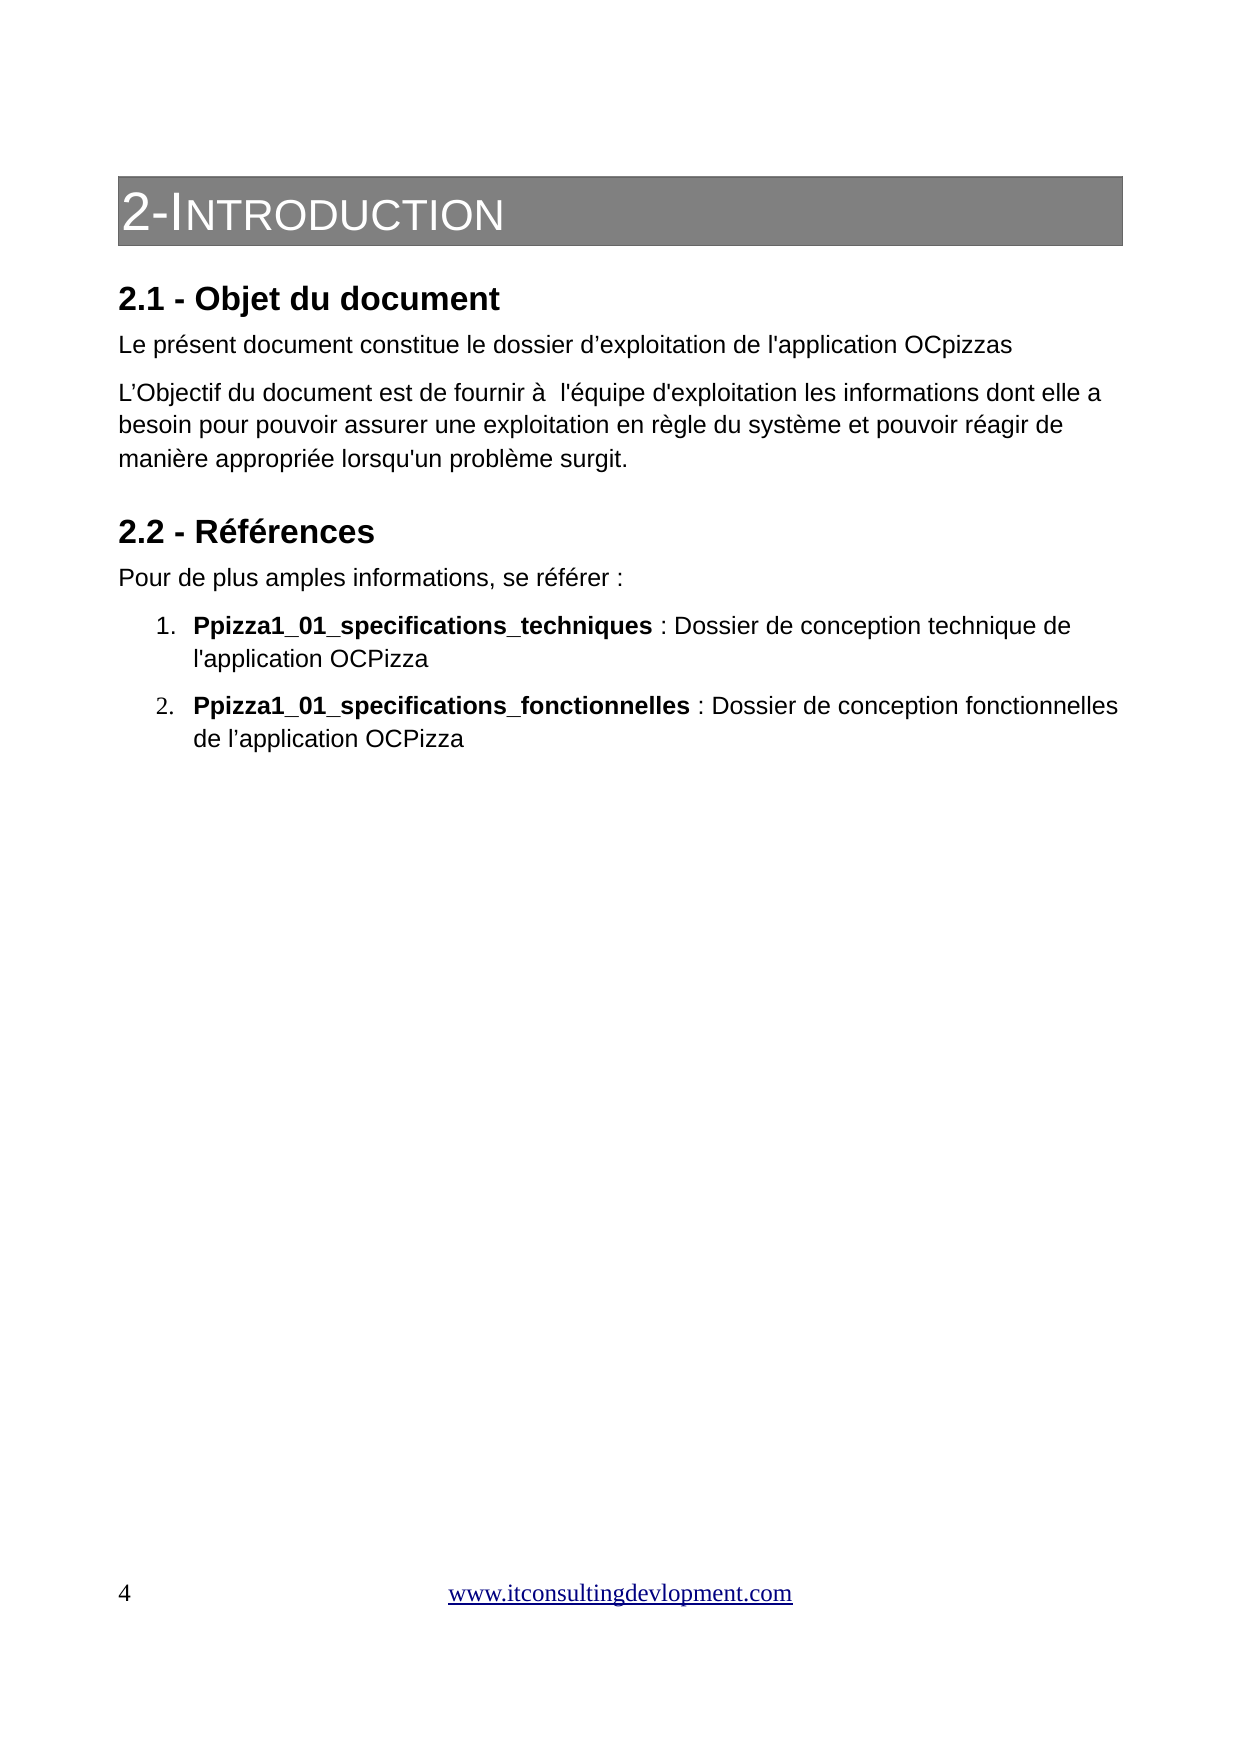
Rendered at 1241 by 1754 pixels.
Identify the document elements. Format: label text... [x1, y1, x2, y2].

subtitle 2.1 - Objet du document [118, 279, 1122, 317]
subtitle 2.2 - Références [118, 512, 1122, 551]
text L’Objectif du document est de fournir à l'équipe d'exploitation les informations dont elle a besoin pour pouvoir assurer une exploitation en règle du système et pouvoir réagir de manière appropriée lorsqu'un problème surgit. [118, 377, 1122, 472]
list Ppizza1_01_specifications_techniques : Dossier de conception technique de l'application OCPizza [156, 611, 1122, 672]
list Ppizza1_01_specifications_fonctionnelles : Dossier de conception fonctionnelles de l’application OCPizza [156, 691, 1122, 753]
subtitle 2-Introduction [119, 178, 1122, 245]
text Le présent document constitue le dossier d’exploitation de l'application OCpizzas [118, 330, 1122, 359]
text Pour de plus amples informations, se référer : [118, 563, 1122, 592]
